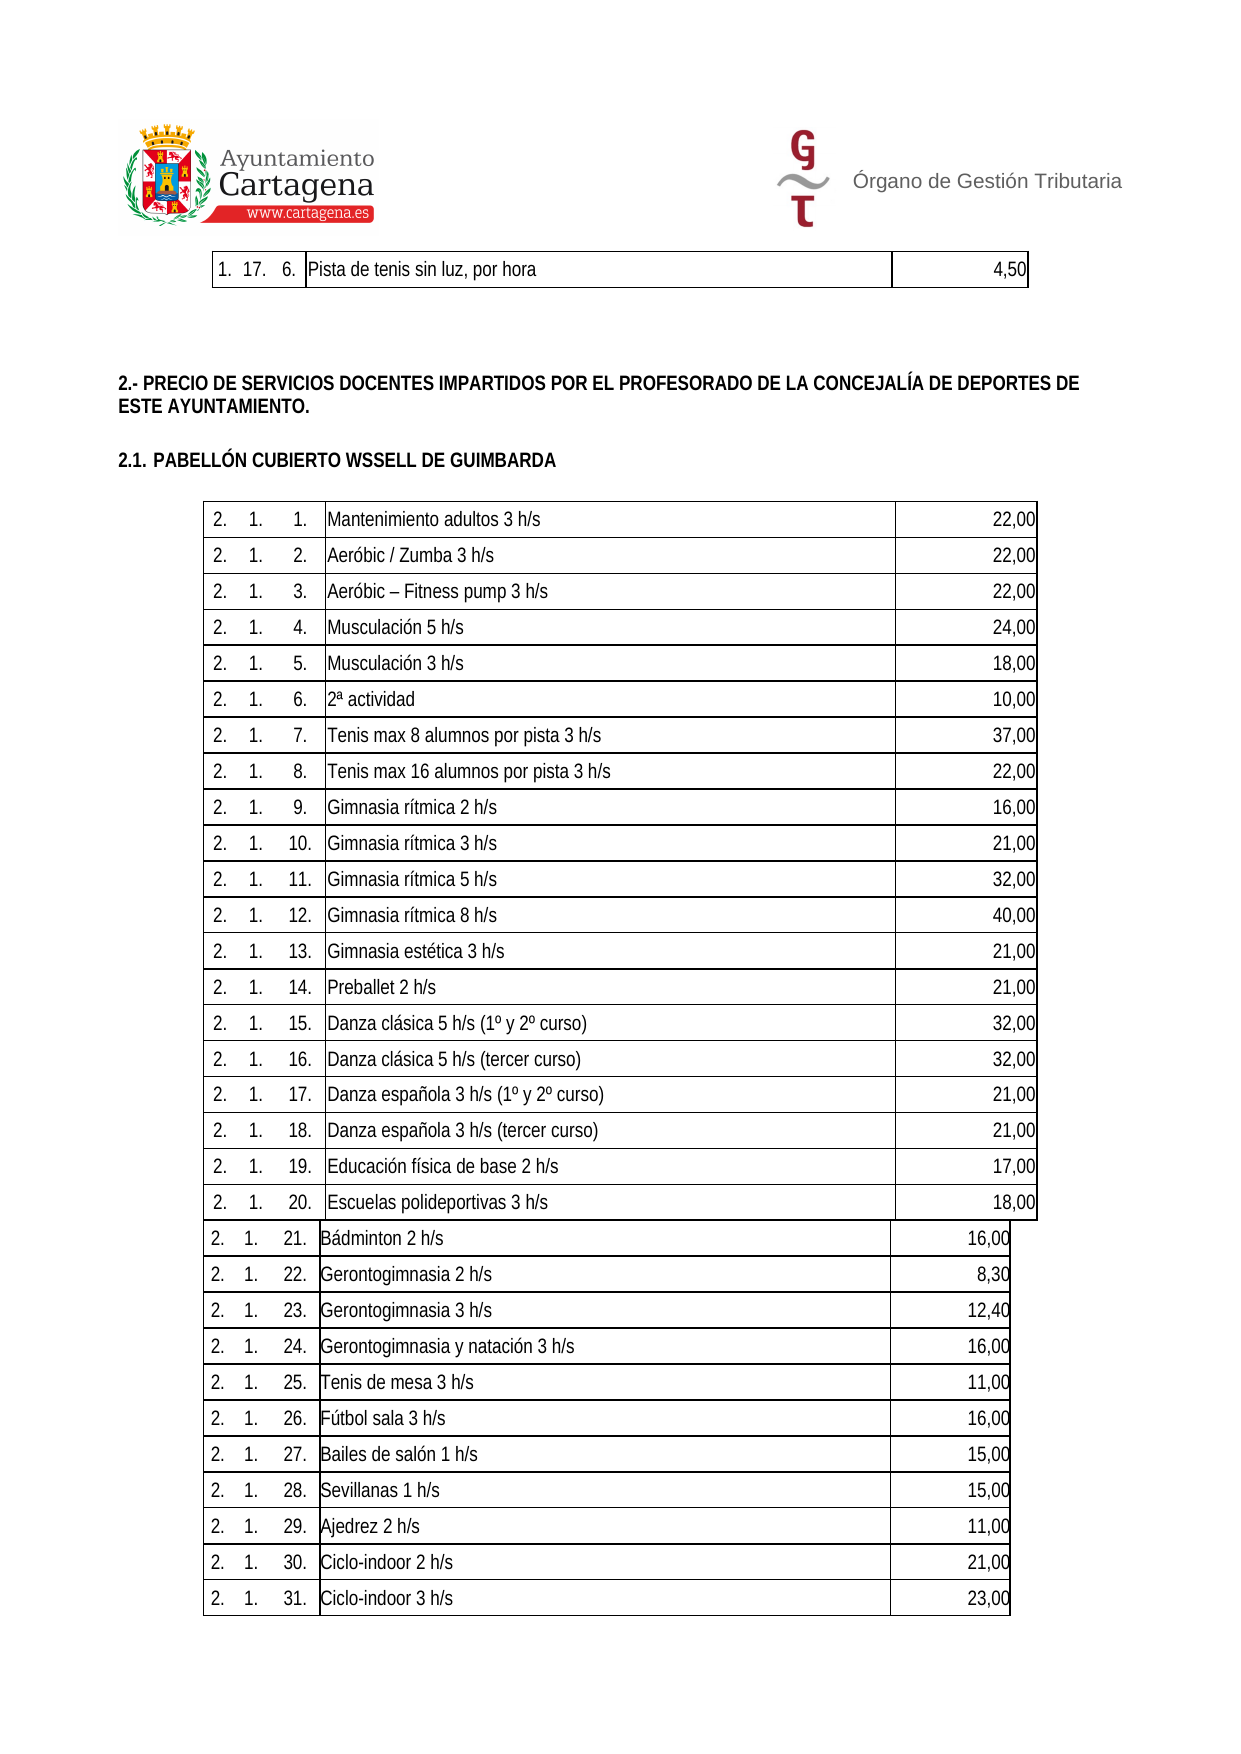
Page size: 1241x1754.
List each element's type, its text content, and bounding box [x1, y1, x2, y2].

table_cell [1028, 1399, 1037, 1435]
table_cell 3. [275, 574, 325, 608]
table_cell 31. [270, 1580, 319, 1615]
table_cell Musculación 3 h/s [326, 646, 895, 680]
table_cell 15. [275, 1005, 325, 1040]
table_cell 32,00 [896, 1005, 1036, 1040]
table_cell 32,00 [896, 1041, 1036, 1076]
table_cell 17. [237, 252, 272, 287]
picture [117, 119, 379, 236]
table_cell Danza clásica 5 h/s (1º y 2º curso) [326, 1005, 895, 1040]
table_cell 2ª actividad [326, 682, 895, 716]
table_cell Educación física de base 2 h/s [326, 1149, 895, 1183]
table_cell Ciclo-indoor 2 h/s [321, 1545, 890, 1579]
table_cell 1. [237, 933, 275, 968]
table_cell 23,00 [891, 1580, 1009, 1615]
table_cell 20. [275, 1185, 325, 1219]
table_cell 1. [237, 790, 275, 824]
table_cell [1021, 1471, 1028, 1507]
table_cell 2. [204, 790, 237, 824]
table_cell 2. [204, 1508, 232, 1543]
table_cell 10,00 [896, 682, 1036, 716]
table_cell 1. [237, 970, 275, 1004]
table_cell Gimnasia estética 3 h/s [326, 933, 895, 968]
table_cell 16,00 [891, 1329, 1009, 1363]
table_cell 1. [237, 1077, 275, 1112]
table_cell Bádminton 2 h/s [321, 1221, 890, 1255]
table_cell [1028, 1543, 1037, 1579]
table_cell 1. [237, 646, 275, 680]
table_cell 40,00 [896, 898, 1036, 932]
table_cell Gimnasia rítmica 5 h/s [326, 862, 895, 896]
table_cell Gerontogimnasia y natación 3 h/s [321, 1329, 890, 1363]
table_header 1. [237, 502, 275, 537]
table_cell 1. [232, 1473, 270, 1507]
table_cell 2. [204, 826, 237, 860]
table_cell 2. [275, 538, 325, 572]
table_cell [1028, 1291, 1037, 1327]
table_cell [1011, 1221, 1021, 1255]
table_cell 6. [275, 682, 325, 716]
table_cell 2. [204, 1041, 237, 1076]
table_cell 8,30 [891, 1257, 1009, 1291]
table_cell 2. [204, 1077, 237, 1112]
table_cell 2. [204, 1580, 232, 1615]
table_cell Preballet 2 h/s [326, 970, 895, 1004]
table_cell 5. [275, 646, 325, 680]
table_cell 1. [237, 574, 275, 608]
table_cell 8. [275, 754, 325, 788]
table_cell 1. [237, 1113, 275, 1147]
table_cell [1021, 1579, 1028, 1615]
table_cell Ciclo-indoor 3 h/s [321, 1580, 890, 1615]
table_cell 14. [275, 970, 325, 1004]
table_cell 2. [204, 754, 237, 788]
table_cell Gerontogimnasia 2 h/s [321, 1257, 890, 1291]
table_cell Tenis de mesa 3 h/s [321, 1365, 890, 1399]
table_cell 2. [204, 1149, 237, 1183]
table_cell 22,00 [896, 574, 1036, 608]
table_cell 16. [275, 1041, 325, 1076]
table_cell 2. [204, 1221, 232, 1255]
table_cell 29. [270, 1508, 319, 1543]
table_cell 21,00 [896, 1113, 1036, 1147]
table_cell 1. [232, 1437, 270, 1471]
table_cell [1028, 1471, 1037, 1507]
table_cell 1. [237, 826, 275, 860]
table_cell 1. [237, 1149, 275, 1183]
table_cell 18. [275, 1113, 325, 1147]
table_cell 1. [213, 252, 237, 287]
table_cell 2. [204, 1365, 232, 1399]
table_cell 32,00 [896, 862, 1036, 896]
table_cell 2. [204, 574, 237, 608]
table_cell [1011, 1435, 1021, 1471]
table_cell 21,00 [896, 826, 1036, 860]
text 2.- PRECIO DE SERVICIOS DOCENTES IMPARTIDOS POR EL PROFESORADO DE LA CONCEJALÍA DE DEPORTES DE ESTE AYUNTAMIENTO. [118, 370, 1122, 418]
table_cell [1028, 1435, 1037, 1471]
table_cell 16,00 [891, 1401, 1009, 1435]
table_cell 1. [237, 898, 275, 932]
table_cell 22,00 [896, 538, 1036, 572]
table_cell [1011, 1471, 1021, 1507]
table_cell 26. [270, 1401, 319, 1435]
table_cell 2. [204, 1473, 232, 1507]
table_cell 1. [232, 1401, 270, 1435]
table_header 22,00 [896, 502, 1036, 537]
table_cell 2. [204, 1113, 237, 1147]
table_cell 1. [237, 1005, 275, 1040]
table_cell 1. [232, 1508, 270, 1543]
table_cell 1. [237, 862, 275, 896]
table_cell [1028, 1327, 1037, 1363]
table_cell 15,00 [891, 1473, 1009, 1507]
table_cell 2. [204, 933, 237, 968]
table_cell 6. [272, 252, 305, 287]
table_cell 1. [232, 1365, 270, 1399]
table_cell [1011, 1327, 1021, 1363]
table_cell 28. [270, 1473, 319, 1507]
table_cell 1. [237, 682, 275, 716]
table_cell [1021, 1221, 1028, 1255]
table_cell 2. [204, 646, 237, 680]
table_cell Musculación 5 h/s [326, 610, 895, 644]
table_cell Pista de tenis sin luz, por hora [307, 252, 891, 287]
table_cell Tenis max 8 alumnos por pista 3 h/s [326, 718, 895, 752]
table_cell 1. [237, 610, 275, 644]
table_header 1. [275, 502, 325, 537]
table_cell 21,00 [896, 1077, 1036, 1112]
table_cell 22. [270, 1257, 319, 1291]
table_cell 2. [204, 538, 237, 572]
table_cell [1011, 1507, 1021, 1543]
table_cell Danza española 3 h/s (tercer curso) [326, 1113, 895, 1147]
table_cell [1011, 1291, 1021, 1327]
table_cell 2. [204, 718, 237, 752]
table_cell [1021, 1291, 1028, 1327]
table_cell 21. [270, 1221, 319, 1255]
table_cell 30. [270, 1545, 319, 1579]
table_cell Danza española 3 h/s (1º y 2º curso) [326, 1077, 895, 1112]
table_cell [1028, 1507, 1037, 1543]
table_cell 10. [275, 826, 325, 860]
table_cell [1021, 1543, 1028, 1579]
table_cell 2. [204, 1329, 232, 1363]
text 2.1. PABELLÓN CUBIERTO WSSELL DE GUIMBARDA [118, 447, 1122, 471]
table_cell [1021, 1255, 1028, 1291]
table_cell Bailes de salón 1 h/s [321, 1437, 890, 1471]
table_cell 16,00 [896, 790, 1036, 824]
table_cell 9. [275, 790, 325, 824]
table_cell Gerontogimnasia 3 h/s [321, 1293, 890, 1327]
table_cell 23. [270, 1293, 319, 1327]
table_cell 2. [204, 682, 237, 716]
table_cell Gimnasia rítmica 2 h/s [326, 790, 895, 824]
table_cell [1021, 1399, 1028, 1435]
table_cell 2. [204, 610, 237, 644]
table_cell 17. [275, 1077, 325, 1112]
table_cell 25. [270, 1365, 319, 1399]
table_cell [1028, 1579, 1037, 1615]
table_cell 2. [204, 1293, 232, 1327]
table_cell 4,50 [893, 252, 1027, 287]
table_cell Tenis max 16 alumnos por pista 3 h/s [326, 754, 895, 788]
table_cell [1011, 1363, 1021, 1399]
table_cell [1011, 1399, 1021, 1435]
table_cell 1. [232, 1580, 270, 1615]
table_cell [1021, 1363, 1028, 1399]
table_cell Sevillanas 1 h/s [321, 1473, 890, 1507]
table_cell 18,00 [896, 1185, 1036, 1219]
table_cell 1. [232, 1329, 270, 1363]
table_cell 12,40 [891, 1293, 1009, 1327]
table_cell 1. [237, 538, 275, 572]
table_cell 2. [204, 1437, 232, 1471]
table_cell 1. [237, 1041, 275, 1076]
table_cell 2. [204, 862, 237, 896]
table_cell Fútbol sala 3 h/s [321, 1401, 890, 1435]
table_cell 1. [232, 1221, 270, 1255]
table_cell [1021, 1507, 1028, 1543]
table_cell Aeróbic – Fitness pump 3 h/s [326, 574, 895, 608]
table_cell 2. [204, 1005, 237, 1040]
table_cell [1028, 1363, 1037, 1399]
table_cell 2. [204, 1401, 232, 1435]
table_cell [1028, 1221, 1037, 1255]
table_cell 21,00 [891, 1545, 1009, 1579]
table_cell 2. [204, 898, 237, 932]
table_cell Danza clásica 5 h/s (tercer curso) [326, 1041, 895, 1076]
table_cell 37,00 [896, 718, 1036, 752]
table_cell 1. [232, 1257, 270, 1291]
table_cell 24. [270, 1329, 319, 1363]
table_cell 21,00 [896, 970, 1036, 1004]
table_cell 21,00 [896, 933, 1036, 968]
table_cell 15,00 [891, 1437, 1009, 1471]
table_cell 19. [275, 1149, 325, 1183]
table_cell 24,00 [896, 610, 1036, 644]
table_cell [1011, 1543, 1021, 1579]
table_cell [1021, 1327, 1028, 1363]
table_cell 11. [275, 862, 325, 896]
table_cell 1. [237, 754, 275, 788]
table_cell 11,00 [891, 1365, 1009, 1399]
table_header Mantenimiento adultos 3 h/s [326, 502, 895, 537]
table_cell 11,00 [891, 1508, 1009, 1543]
table_cell 13. [275, 933, 325, 968]
table_cell 2. [204, 1185, 237, 1219]
table_cell 2. [204, 1257, 232, 1291]
table_cell 4. [275, 610, 325, 644]
table_cell 2. [204, 1545, 232, 1579]
table_cell [1011, 1579, 1021, 1615]
table_cell Aeróbic / Zumba 3 h/s [326, 538, 895, 572]
table_cell 16,00 [891, 1221, 1009, 1255]
table_cell 18,00 [896, 646, 1036, 680]
table_cell 17,00 [896, 1149, 1036, 1183]
table_cell [1028, 1255, 1037, 1291]
table_cell 1. [237, 1185, 275, 1219]
table_cell 1. [232, 1293, 270, 1327]
table_cell Ajedrez 2 h/s [321, 1508, 890, 1543]
table_cell 1. [237, 718, 275, 752]
table_cell Escuelas polideportivas 3 h/s [326, 1185, 895, 1219]
table_cell Gimnasia rítmica 3 h/s [326, 826, 895, 860]
table_cell 22,00 [896, 754, 1036, 788]
table_cell Gimnasia rítmica 8 h/s [326, 898, 895, 932]
table_cell 27. [270, 1437, 319, 1471]
table_cell 2. [204, 970, 237, 1004]
table_header 2. [204, 502, 237, 537]
table_cell 12. [275, 898, 325, 932]
table_cell 1. [232, 1545, 270, 1579]
table_cell [1011, 1255, 1021, 1291]
table_cell [1021, 1435, 1028, 1471]
table_cell 7. [275, 718, 325, 752]
